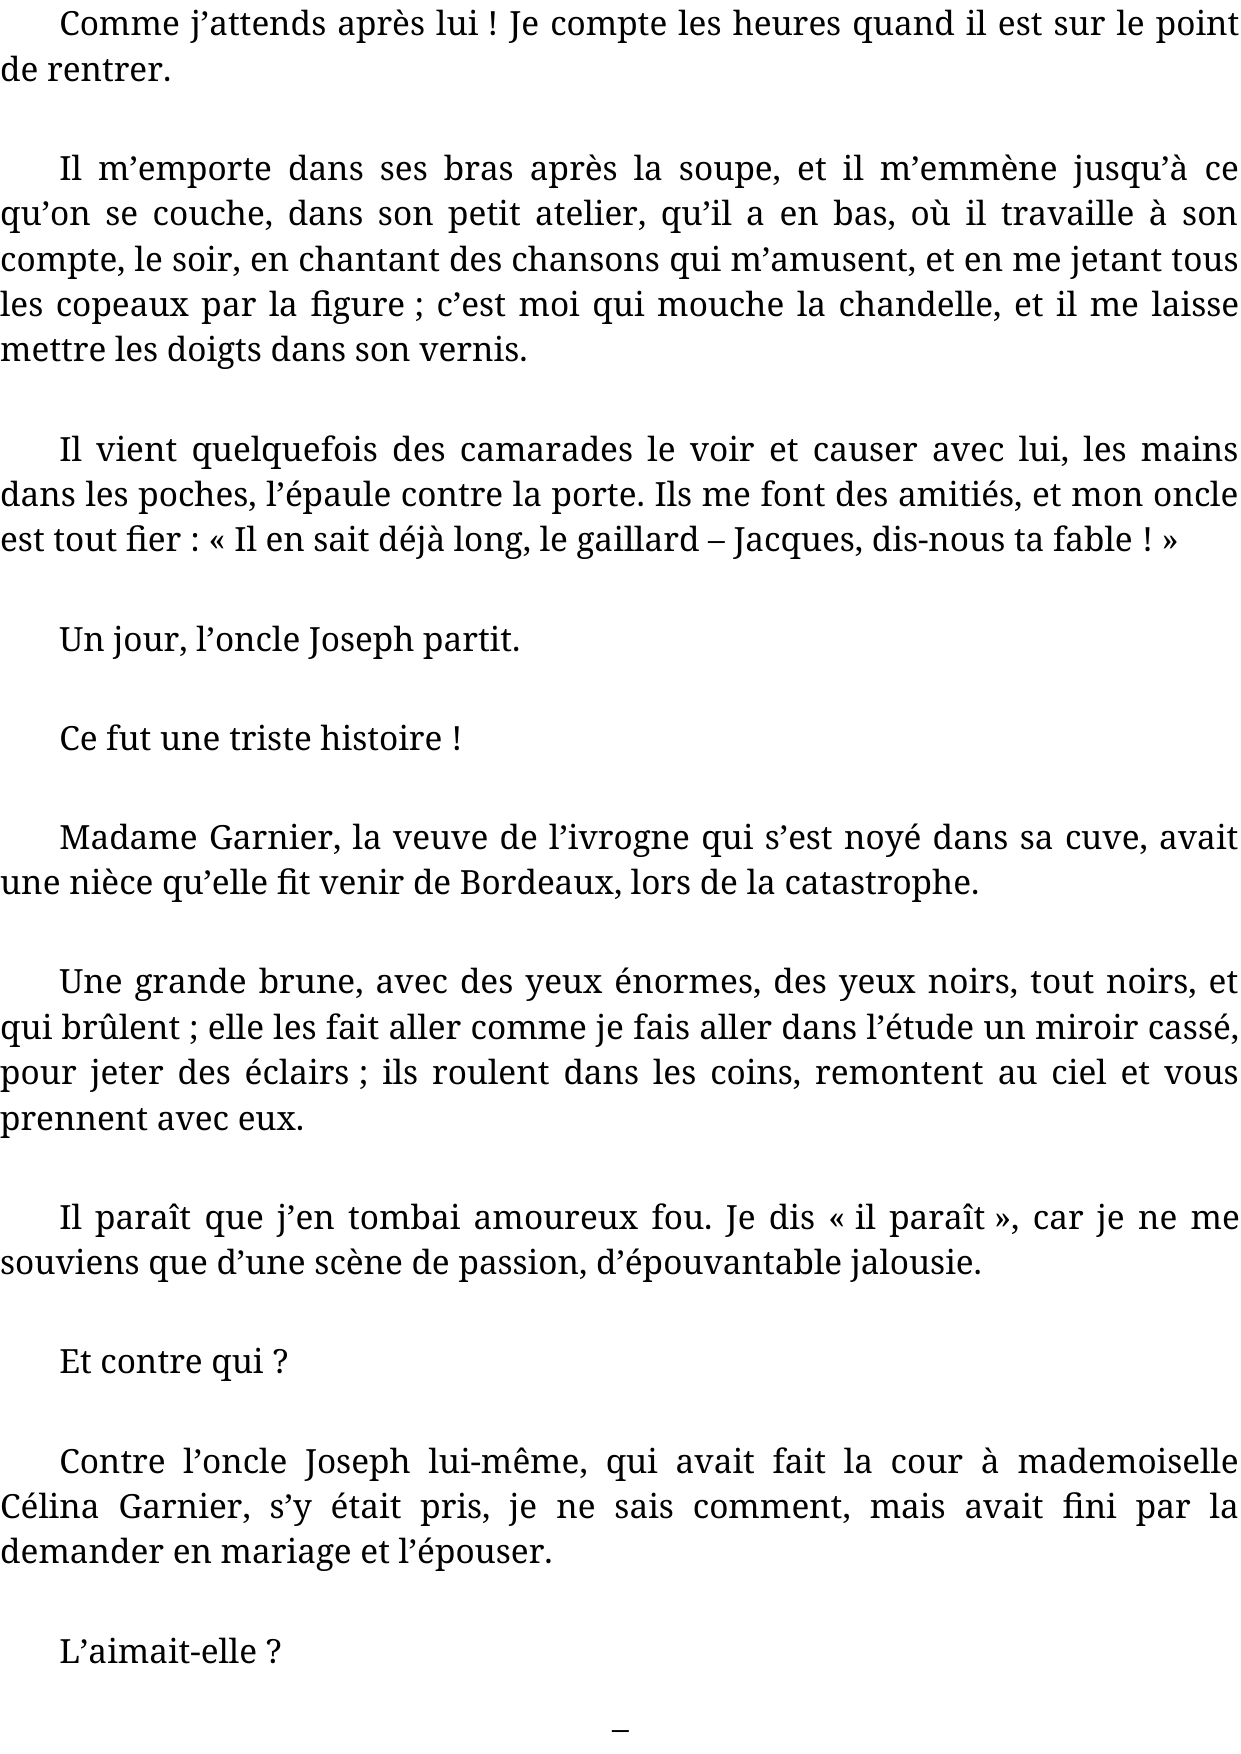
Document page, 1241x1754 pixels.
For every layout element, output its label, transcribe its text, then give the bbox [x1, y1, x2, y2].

text Madame Garnier, la veuve de l’ivrogne qui s’est noyé dans sa cuve, avait une nièce qu’elle fit venir de Bordeaux, lors de la catastrophe. [0, 814, 1240, 904]
text Comme j’attends après lui ! Je compte les heures quand il est sur le point de rentrer. [0, 0, 1240, 91]
text Et contre qui ? [0, 1338, 1240, 1384]
text Ce fut une triste histoire ! [0, 714, 1240, 760]
text L’aimait-elle ? [0, 1627, 1240, 1673]
text Contre l’oncle Joseph lui-même, qui avait fait la cour à mademoiselle Célina Garnier, s’y était pris, je ne sais comment, mais avait fini par la demander en mariage et l’épouser. [0, 1437, 1240, 1574]
text Un jour, l’oncle Joseph partit. [0, 615, 1240, 661]
text Il vient quelquefois des camarades le voir et causer avec lui, les mains dans les poches, l’épaule contre la porte. Ils me font des amitiés, et mon oncle est tout fier : « Il en sait déjà long, le gaillard – Jacques, dis-nous ta fable ! » [0, 425, 1240, 562]
text Une grande brune, avec des yeux énormes, des yeux noirs, tout noirs, et qui brûlent ; elle les fait aller comme je fais aller dans l’étude un miroir cassé, pour jeter des éclairs ; ils roulent dans les coins, remontent au ciel et vous prennent avec eux. [0, 958, 1240, 1140]
text Il m’emporte dans ses bras après la soupe, et il m’emmène jusqu’à ce qu’on se couche, dans son petit atelier, qu’il a en bas, où il travaille à son compte, le soir, en chantant des chansons qui m’amusent, et en me jetant tous les copeaux par la figure ; c’est moi qui mouche la chandelle, et il me laisse mettre les doigts dans son vernis. [0, 144, 1240, 372]
text Il paraît que j’en tombai amoureux fou. Je dis « il paraît », car je ne me souviens que d’une scène de passion, d’épouvantable jalousie. [0, 1194, 1240, 1284]
